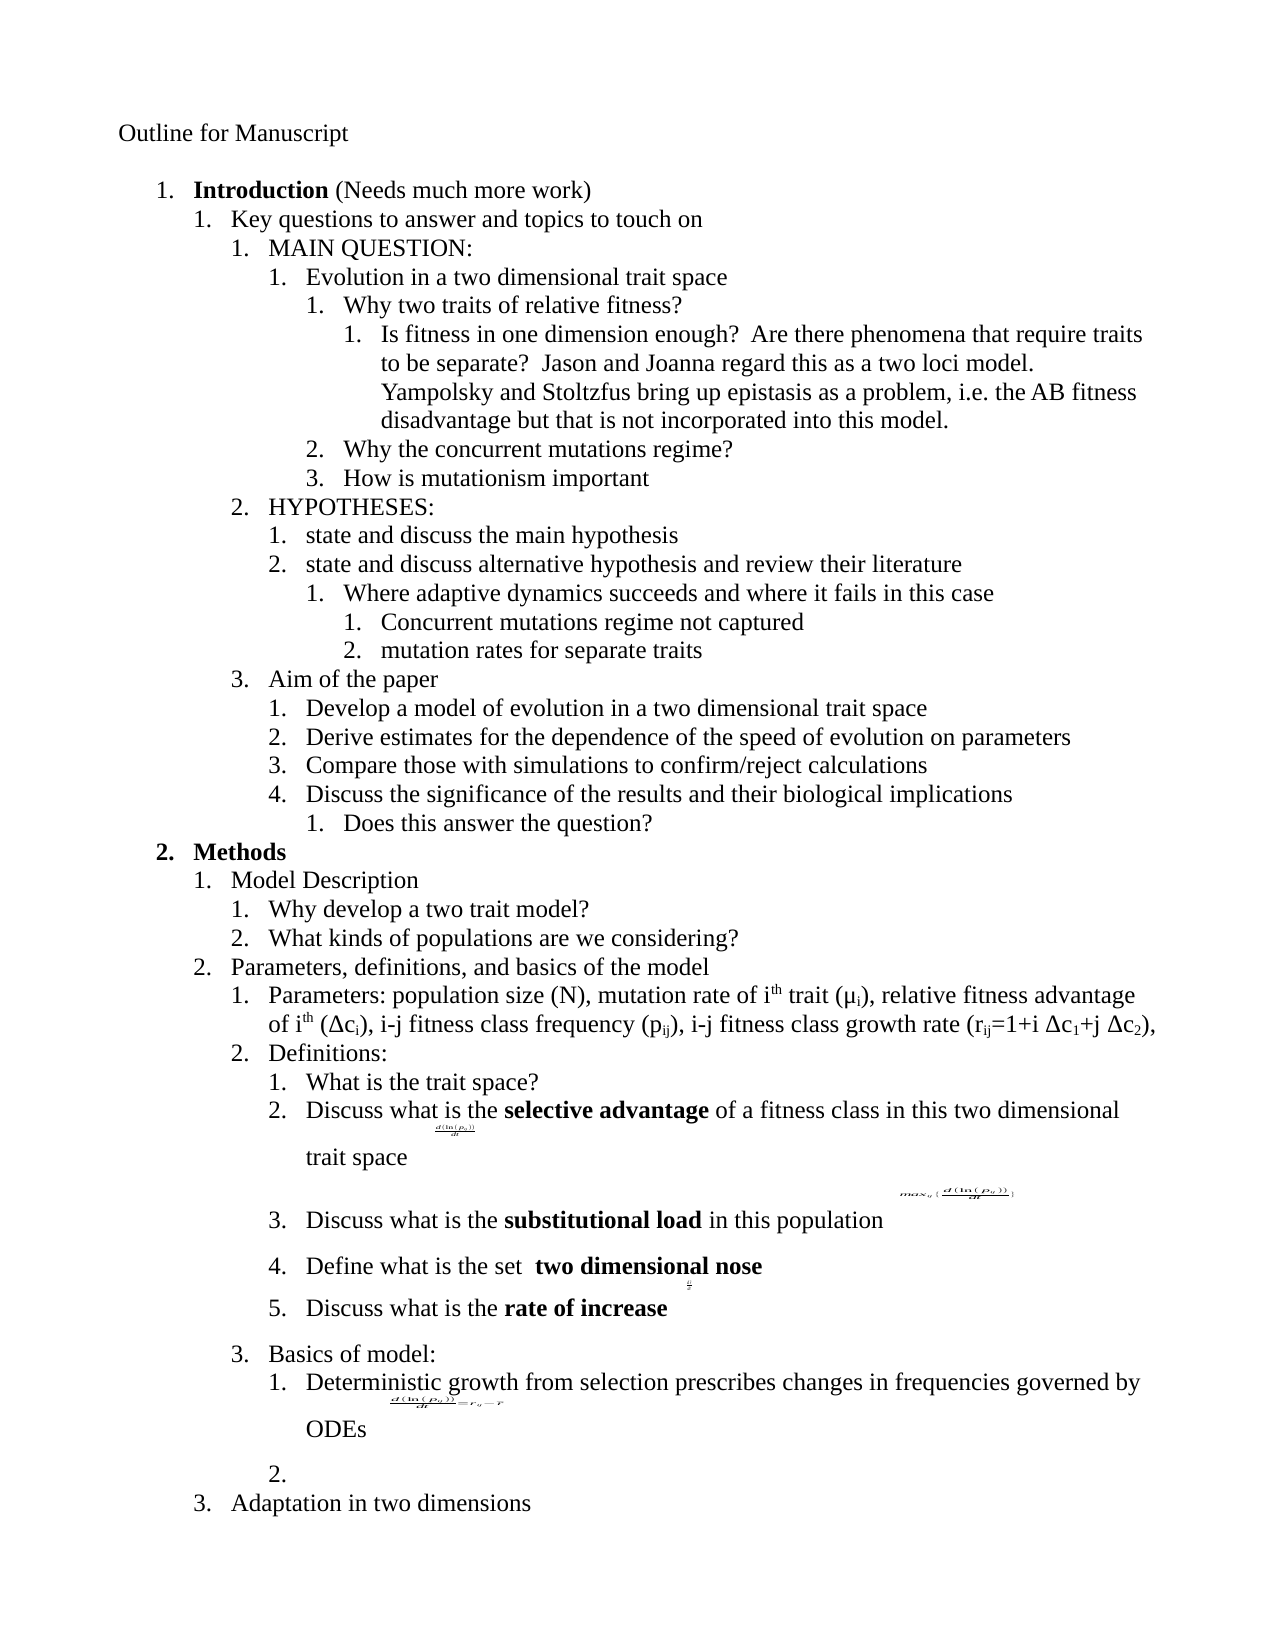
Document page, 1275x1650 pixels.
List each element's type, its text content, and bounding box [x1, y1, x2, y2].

list Model Description [193, 866, 1157, 894]
list Discuss the significance of the results and their biological implications [268, 779, 1157, 808]
list How is mutationism important [306, 463, 1157, 492]
list Discuss what is the rate of increase [268, 1280, 1157, 1339]
list Compare those with simulations to confirm/reject calculations [268, 751, 1157, 779]
list Parameters: population size (N), mutation rate of ith trait (μi), relative fitness advantage of ith (Δci), i-j fitness class frequency (pij), i-j fitness class growth rate (rij=1+i Δc1+j Δc2), [231, 981, 1157, 1038]
list mutation rates for separate traits [343, 636, 1157, 664]
list state and discuss the main hypothesis [268, 521, 1157, 549]
list HYPOTHESES: [231, 492, 1157, 521]
list Discuss what is the substitutional load in this population [268, 1188, 1157, 1251]
list What kinds of populations are we considering? [231, 923, 1157, 952]
list Discuss what is the selective advantage of a fitness class in this two dimensional trait space [268, 1096, 1157, 1188]
list Is fitness in one dimension enough? Are there phenomena that require traits to be separate? Jason and Joanna regard this as a two loci model. Yampolsky and Stoltzfus bring up epistasis as a problem, i.e. the AB fitness disadvantage but that is not incorporated into this model. [343, 319, 1157, 434]
list Why two traits of relative fitness? [306, 291, 1157, 319]
list state and discuss alternative hypothesis and review their literature [268, 549, 1157, 578]
list Aim of the paper [231, 664, 1157, 693]
list Basics of model: [231, 1339, 1157, 1367]
list Evolution in a two dimensional trait space [268, 262, 1157, 291]
list Define what is the set two dimensional nose [268, 1251, 1157, 1280]
list Definitions: [231, 1038, 1157, 1067]
list Parameters, definitions, and basics of the model [193, 952, 1157, 981]
list Introduction (Needs much more work) [156, 176, 1157, 204]
list Derive estimates for the dependence of the speed of evolution on parameters [268, 722, 1157, 751]
list What is the trait space? [268, 1067, 1157, 1096]
list Key questions to answer and topics to touch on [193, 204, 1157, 233]
list Develop a model of evolution in a two dimensional trait space [268, 693, 1157, 722]
list Methods [156, 837, 1157, 866]
list MAIN QUESTION: [231, 233, 1157, 262]
text Outline for Manuscript [118, 118, 1157, 147]
list Does this answer the question? [306, 808, 1157, 837]
list Why the concurrent mutations regime? [306, 434, 1157, 463]
list Adaptation in two dimensions [193, 1488, 1157, 1517]
list Concurrent mutations regime not captured [343, 607, 1157, 636]
list Where adaptive dynamics succeeds and where it fails in this case [306, 578, 1157, 607]
list Deterministic growth from selection prescribes changes in frequencies governed by ODEs [268, 1367, 1157, 1459]
list Why develop a two trait model? [231, 894, 1157, 923]
